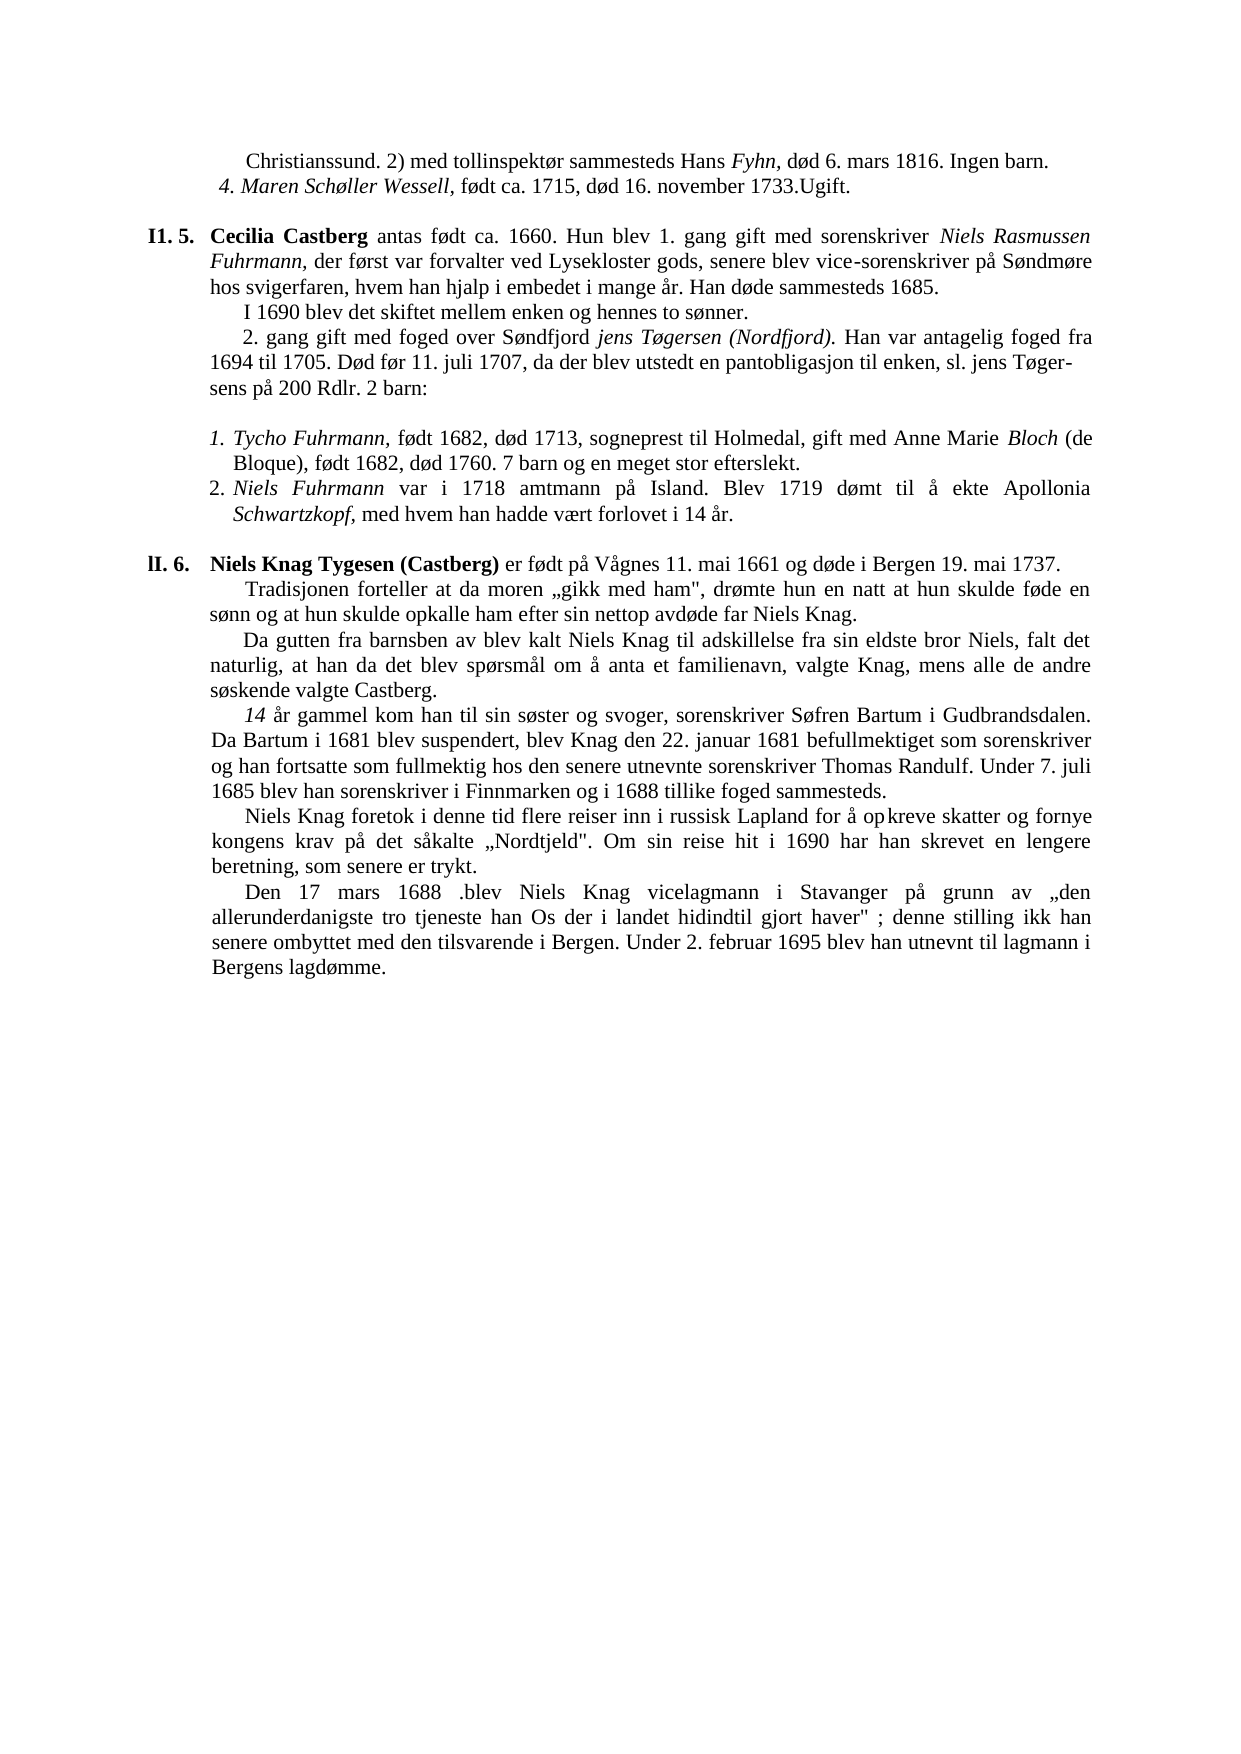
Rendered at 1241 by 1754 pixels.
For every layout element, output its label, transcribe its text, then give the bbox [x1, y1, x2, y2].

text Tradisjonen forteller at da moren „gikk med ham", drømte hun en natt at hun skulde føde en sønn og at hun skulde opkalle ham efter sin nettop avdøde far Niels Knag. [209, 576, 1093, 627]
text Da gutten fra barnsben av blev kalt Niels Knag til adskillelse fra sin eldste bror Niels, falt det naturlig, at han da det blev spørsmål om å anta et familienavn, valgte Knag, mens alle de andre søskende valgte Castberg. [210, 627, 1093, 702]
text Niels Knag foretok i denne tid flere reiser inn i russisk Lapland for å op­kreve skatter og fornye kongens krav på det såkalte „Nordtjeld". Om sin reise hit i 1690 har han skrevet en lengere beretning, som senere er trykt. [211, 803, 1093, 879]
text lI. 6. Niels Knag Tygesen (Castberg) er født på Vågnes 11. mai 1661 og døde i Bergen 19. mai 1737. [148, 551, 1093, 576]
text sens på 200 Rdlr. 2 barn: [209, 374, 1093, 400]
text 2. gang gift med foged over Søndfjord jens Tøgersen (Nordfjord). Han var antagelig foged fra 1694 til 1705. Død før 11. juli 1707, da der blev utstedt en pantobligasjon til enken, sl. jens Tøger‑ [209, 324, 1093, 374]
text 2. Niels Fuhrmann var i 1718 amtmann på Island. Blev 1719 dømt til å ekte Apollonia Schwartzkopf, med hvem han hadde vært forlovet i 14 år. [209, 475, 1093, 526]
text Christianssund. 2) med tollinspektør sammesteds Hans Fyhn, død 6. mars 1816. Ingen barn. [246, 148, 1093, 173]
text 14 år gammel kom han til sin søster og svoger, sorenskriver Søfren Bartum i Gudbrandsdalen. Da Bartum i 1681 blev suspendert, blev Knag den 22. januar 1681 befullmektiget som sorenskriver og han fortsatte som fullmektig hos den senere utnevnte sorenskriver Thomas Randulf. Under 7. juli 1685 blev han sorenskriver i Finnmarken og i 1688 tillike foged sammesteds. [211, 702, 1093, 803]
text 4. Maren Schøller Wessell, født ca. 1715, død 16. november 1733.Ugift. [219, 173, 1093, 198]
text I 1690 blev det skiftet mellem enken og hennes to sønner. [243, 299, 1093, 324]
text 1. Tycho Fuhrmann, født 1682, død 1713, sogneprest til Holmedal, gift med Anne Marie Bloch (de Bloque), født 1682, død 1760. 7 barn og en meget stor efterslekt. [209, 425, 1093, 475]
text I1. 5. Cecilia Castberg antas født ca. 1660. Hun blev 1. gang gift med sorenskriver Niels Rasmussen Fuhrmann, der først var forvalter ved Lysekloster gods, senere blev vice‑sorenskriver på Søndmøre hos svigerfaren, hvem han hjalp i embedet i mange år. Han døde sammesteds 1685. [148, 223, 1093, 299]
text Den 17 mars 1688 .blev Niels Knag vicelagmann i Stavanger på grunn av „den allerunderdanigste tro tjeneste han Os der i landet hidindtil gjort haver" ; denne stilling ikk han senere ombyttet med den tilsvarende i Bergen. Under 2. februar 1695 blev han utnevnt til lagmann i Bergens lagdømme. [212, 879, 1093, 979]
